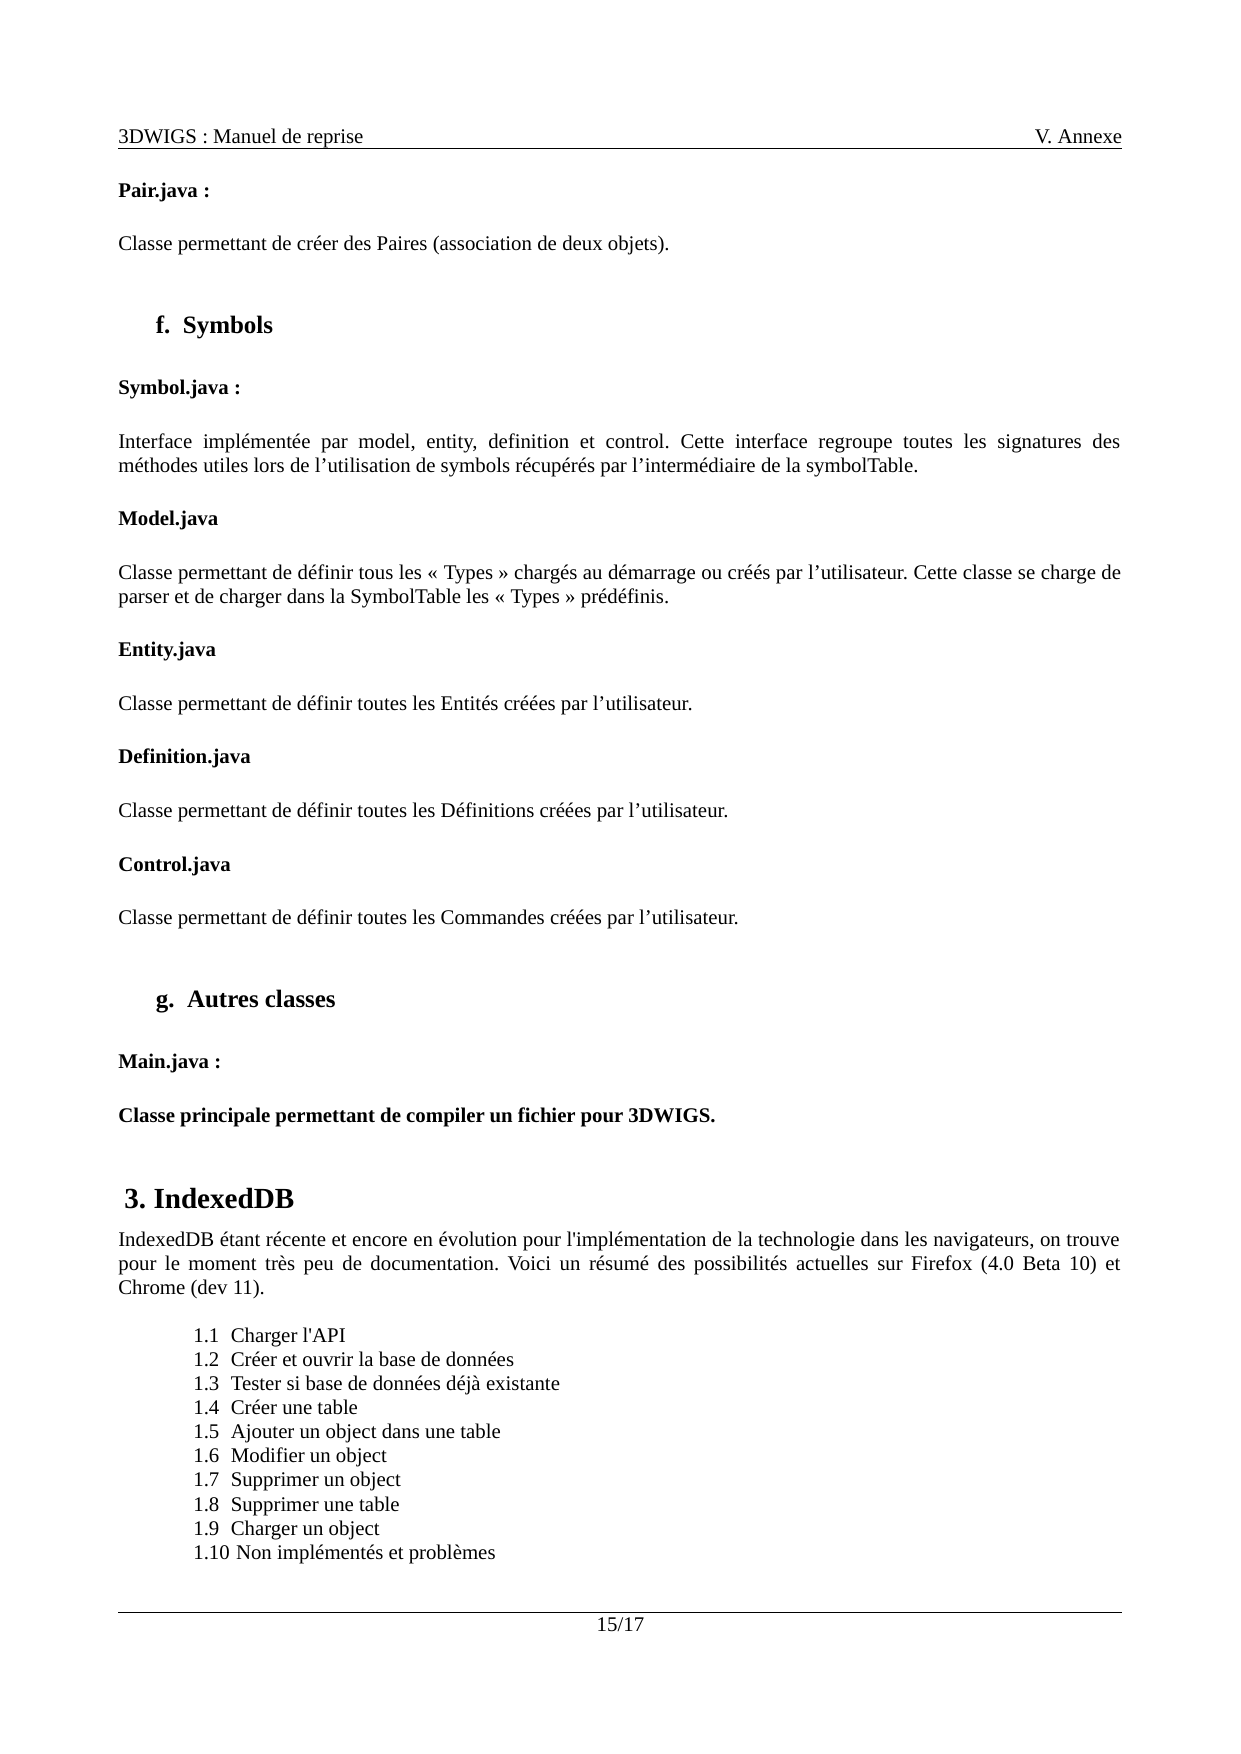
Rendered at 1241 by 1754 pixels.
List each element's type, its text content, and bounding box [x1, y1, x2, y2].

text Classe permettant de définir tous les « Types » chargés au démarrage ou créés par l’utilisateur. Cette classe se charge de parser et de charger dans la SymbolTable les « Types » prédéfinis. [118, 560, 1122, 608]
list Charger l'API [193, 1323, 1122, 1347]
text Main.java : [118, 1049, 1122, 1073]
subtitle Symbols [118, 310, 1122, 338]
text Symbol.java : [118, 375, 1122, 399]
list Créer et ouvrir la base de données [193, 1347, 1122, 1371]
list Supprimer un object [193, 1467, 1122, 1491]
subtitle Autres classes [118, 984, 1122, 1012]
list Modifier un object [193, 1443, 1122, 1467]
list Créer une table [193, 1395, 1122, 1419]
text Pair.java : [118, 178, 1122, 202]
list Ajouter un object dans une table [193, 1419, 1122, 1443]
text Classe permettant de créer des Paires (association de deux objets). [118, 231, 1122, 255]
text Model.java [118, 506, 1122, 530]
list Supprimer une table [193, 1491, 1122, 1516]
text Interface implémentée par model, entity, definition et control. Cette interface regroupe toutes les signatures des méthodes utiles lors de l’utilisation de symbols récupérés par l’intermédiaire de la symbolTable. [118, 429, 1122, 477]
list Tester si base de données déjà existante [193, 1371, 1122, 1395]
text Classe permettant de définir toutes les Entités créées par l’utilisateur. [118, 691, 1122, 715]
text Classe principale permettant de compiler un fichier pour 3DWIGS. [118, 1102, 1122, 1127]
text Entity.java [118, 637, 1122, 661]
text Classe permettant de définir toutes les Définitions créées par l’utilisateur. [118, 798, 1122, 822]
text Classe permettant de définir toutes les Commandes créées par l’utilisateur. [118, 905, 1122, 929]
list Non implémentés et problèmes [193, 1539, 1122, 1564]
text IndexedDB étant récente et encore en évolution pour l'implémentation de la technologie dans les navigateurs, on trouve pour le moment très peu de documentation. Voici un résumé des possibilités actuelles sur Firefox (4.0 Beta 10) et Chrome (dev 11). [118, 1227, 1122, 1299]
text Control.java [118, 852, 1122, 876]
subtitle IndexedDB [124, 1181, 1122, 1214]
text Definition.java [118, 744, 1122, 768]
list Charger un object [193, 1516, 1122, 1539]
